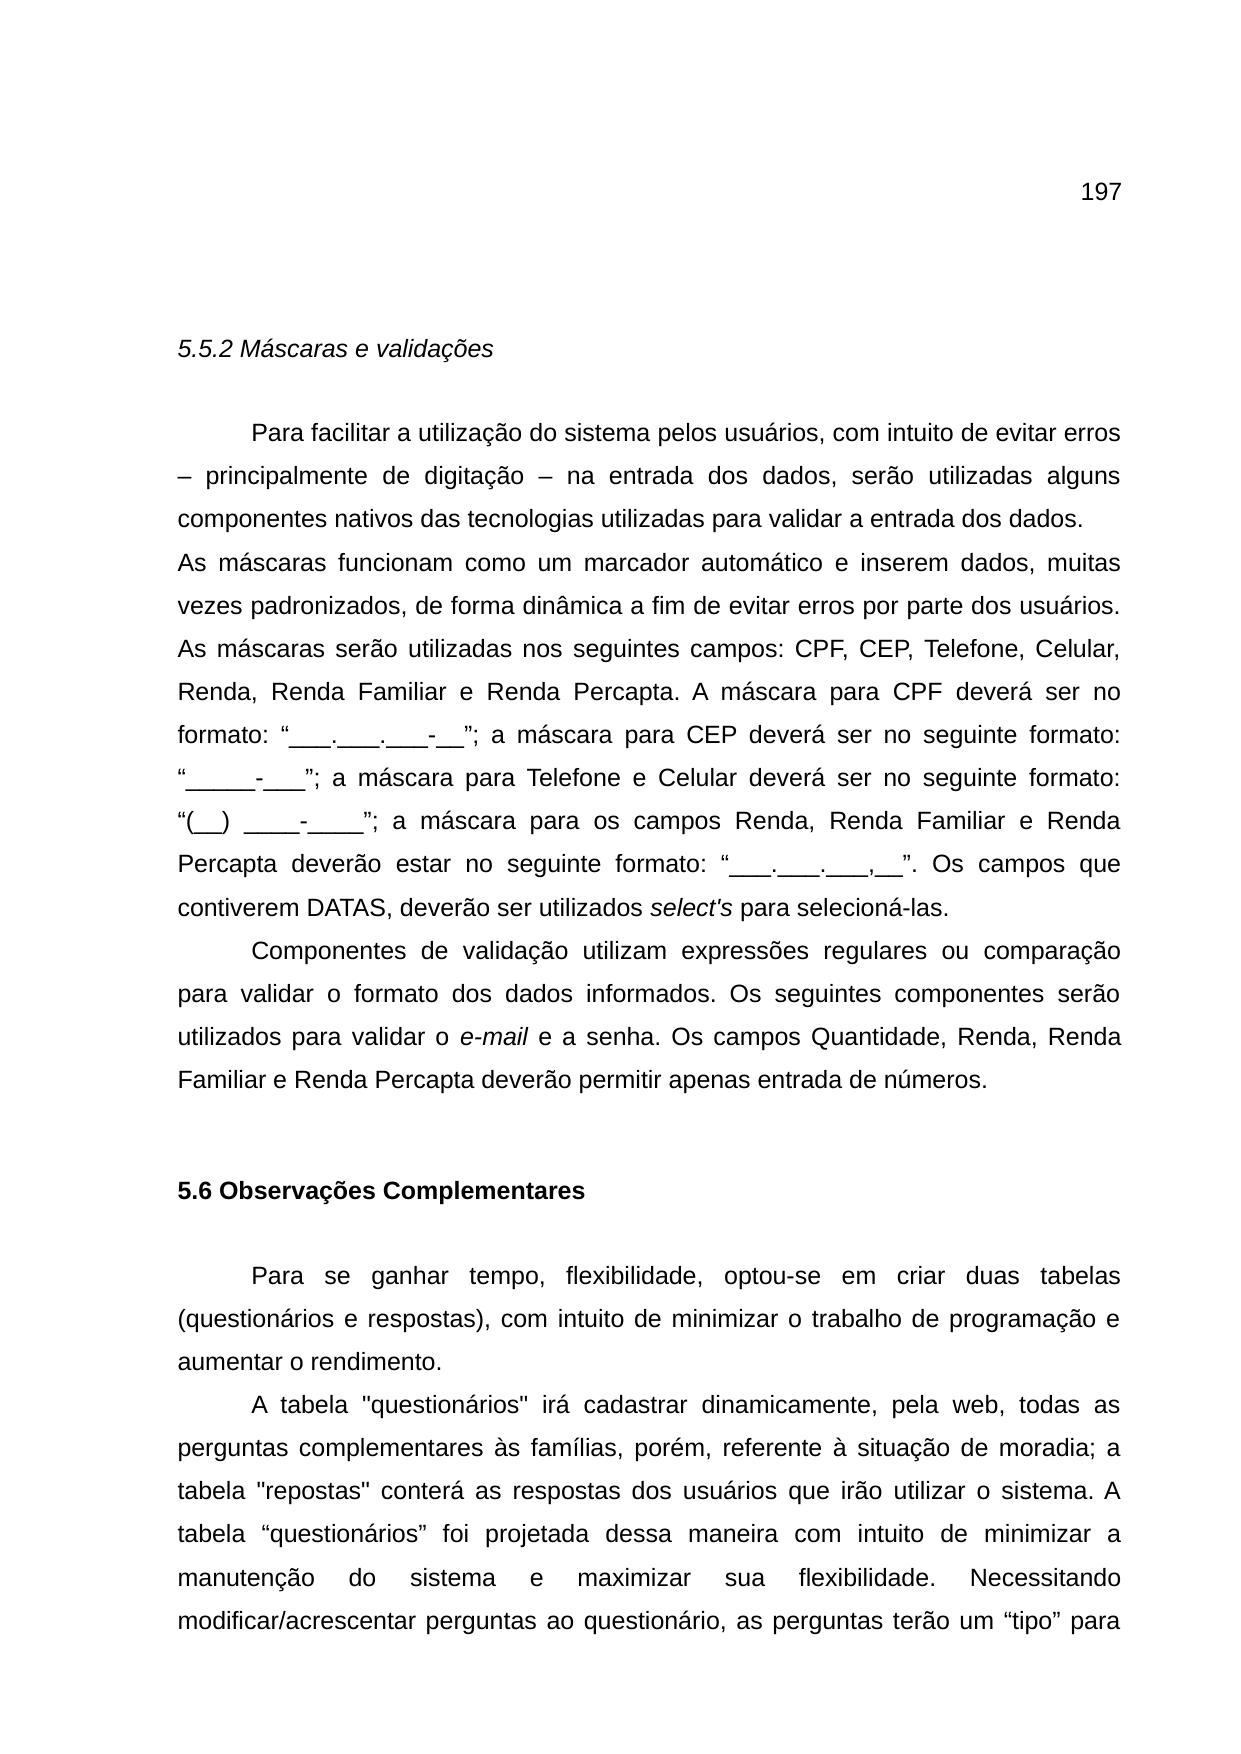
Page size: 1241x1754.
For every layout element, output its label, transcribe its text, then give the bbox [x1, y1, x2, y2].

subtitle 5.5.2 Máscaras e validações [177, 334, 1122, 363]
text Componentes de validação utilizam expressões regulares ou comparação para validar o formato dos dados informados. Os seguintes componentes serão utilizados para validar o e-mail e a senha. Os campos Quantidade, Renda, Renda Familiar e Renda Percapta deverão permitir apenas entrada de números. [177, 936, 1122, 1094]
text A tabela "questionários" irá cadastrar dinamicamente, pela web, todas as perguntas complementares às famílias, porém, referente à situação de moradia; a tabela "repostas" conterá as respostas dos usuários que irão utilizar o sistema. A tabela “questionários” foi projetada dessa maneira com intuito de minimizar a manutenção do sistema e maximizar sua flexibilidade. Necessitando modificar/acrescentar perguntas ao questionário, as perguntas terão um “tipo” para [177, 1390, 1122, 1634]
text Para facilitar a utilização do sistema pelos usuários, com intuito de evitar erros – principalmente de digitação – na entrada dos dados, serão utilizadas alguns componentes nativos das tecnologias utilizadas para validar a entrada dos dados. [177, 418, 1122, 533]
subtitle 5.6 Observações Complementares [177, 1176, 1122, 1205]
text Para se ganhar tempo, flexibilidade, optou-se em criar duas tabelas (questionários e respostas), com intuito de minimizar o trabalho de programação e aumentar o rendimento. [177, 1261, 1122, 1376]
text As máscaras funcionam como um marcador automático e inserem dados, muitas vezes padronizados, de forma dinâmica a fim de evitar erros por parte dos usuários. As máscaras serão utilizadas nos seguintes campos: CPF, CEP, Telefone, Celular, Renda, Renda Familiar e Renda Percapta. A máscara para CPF deverá ser no formato: “___.___.___-__”; a máscara para CEP deverá ser no seguinte formato: “_____-___”; a máscara para Telefone e Celular deverá ser no seguinte formato: “(__) ____-____”; a máscara para os campos Renda, Renda Familiar e Renda Percapta deverão estar no seguinte formato: “___.___.___,__”. Os campos que contiverem DATAS, deverão ser utilizados select's para selecioná-las. [177, 548, 1122, 921]
